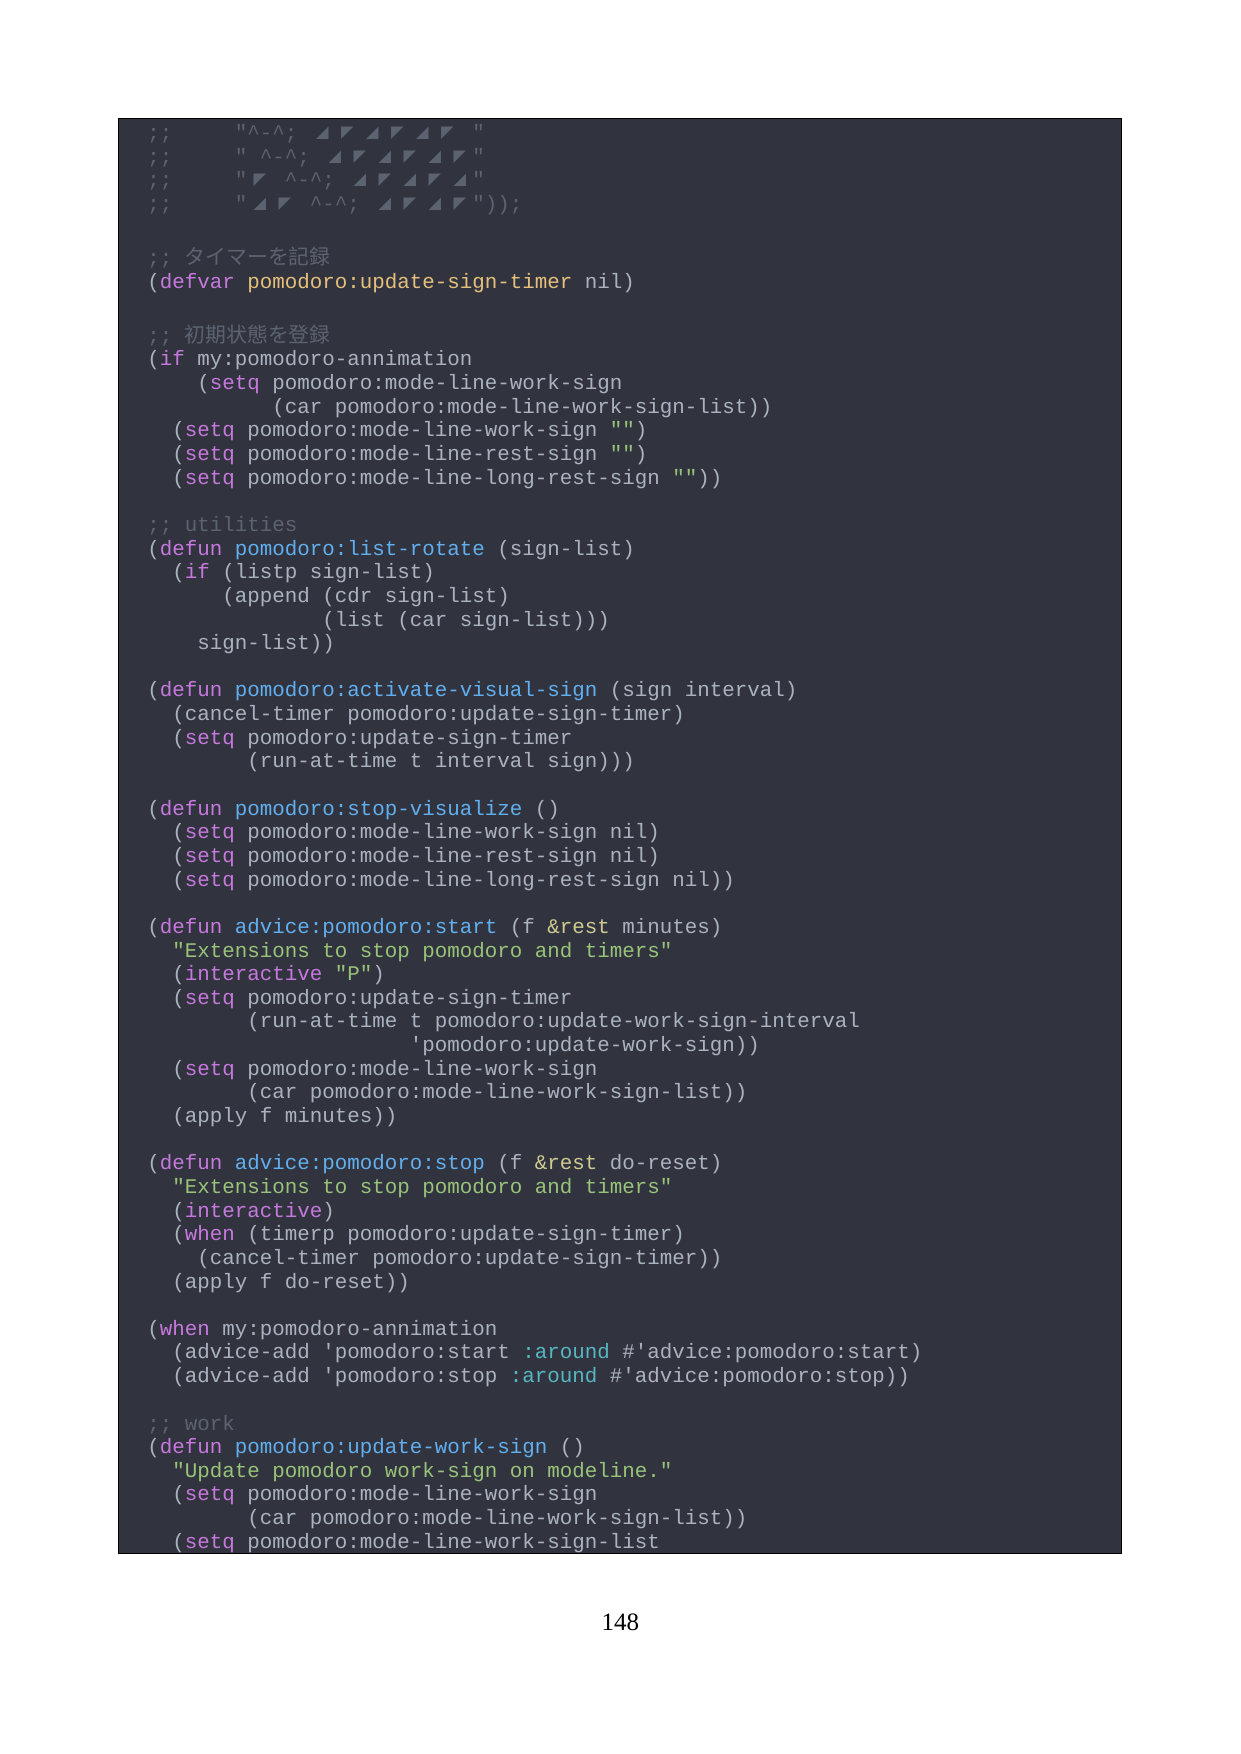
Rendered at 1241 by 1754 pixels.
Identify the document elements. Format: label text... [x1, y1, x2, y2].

text "Extensions to stop pomodoro and timers" [119, 936, 1121, 959]
text (setq pomodoro:mode-line-work-sign [119, 1054, 1121, 1077]
text (apply f do-reset)) [119, 1267, 1121, 1290]
text (defun pomodoro:stop-visualize () [119, 794, 1121, 817]
text ;; "◢◤ ^-^; ◢◤◢◤")); [119, 189, 1121, 213]
text (run-at-time t pomodoro:update-work-sign-interval [119, 1007, 1121, 1030]
text ;; "◤ ^-^; ◢◤◢◤◢" [119, 165, 1121, 189]
text ;; work [119, 1408, 1121, 1432]
text (defun advice:pomodoro:start (f &rest minutes) [119, 912, 1121, 936]
text (list (car sign-list))) [119, 604, 1121, 628]
text "Extensions to stop pomodoro and timers" [119, 1172, 1121, 1196]
text ;; 初期状態を登録 [119, 314, 1121, 344]
text ;; タイマーを記録 [119, 236, 1121, 267]
text (setq pomodoro:mode-line-work-sign nil) [119, 817, 1121, 841]
text (append (cdr sign-list) [119, 581, 1121, 604]
text (setq pomodoro:mode-line-rest-sign nil) [119, 841, 1121, 865]
text ;; "^-^; ◢◤◢◤◢◤ " [119, 119, 1121, 142]
text (setq pomodoro:mode-line-rest-sign "") [119, 439, 1121, 463]
text sign-list)) [119, 628, 1121, 652]
text ;; " ^-^; ◢◤◢◤◢◤" [119, 142, 1121, 165]
text (setq pomodoro:mode-line-long-rest-sign "")) [119, 463, 1121, 486]
text (if my:pomodoro-annimation [119, 344, 1121, 368]
text (apply f minutes)) [119, 1101, 1121, 1125]
text (interactive) [119, 1196, 1121, 1219]
text (advice-add 'pomodoro:start :around #'advice:pomodoro:start) [119, 1338, 1121, 1361]
text (if (listp sign-list) [119, 557, 1121, 581]
text (defvar pomodoro:update-sign-timer nil) [119, 267, 1121, 290]
text (setq pomodoro:mode-line-long-rest-sign nil)) [119, 865, 1121, 888]
text 'pomodoro:update-work-sign)) [119, 1030, 1121, 1054]
text (run-at-time t interval sign))) [119, 746, 1121, 770]
text (when my:pomodoro-annimation [119, 1314, 1121, 1338]
text (setq pomodoro:mode-line-work-sign [119, 368, 1121, 392]
text (setq pomodoro:mode-line-work-sign-list [119, 1527, 1121, 1553]
text (car pomodoro:mode-line-work-sign-list)) [119, 1503, 1121, 1527]
text (advice-add 'pomodoro:stop :around #'advice:pomodoro:stop)) [119, 1361, 1121, 1385]
text ;; utilities [119, 510, 1121, 534]
text (cancel-timer pomodoro:update-sign-timer)) [119, 1243, 1121, 1267]
text (car pomodoro:mode-line-work-sign-list)) [119, 392, 1121, 415]
text (interactive "P") [119, 959, 1121, 983]
text (setq pomodoro:mode-line-work-sign "") [119, 415, 1121, 439]
text (setq pomodoro:update-sign-timer [119, 723, 1121, 746]
text (defun pomodoro:activate-visual-sign (sign interval) [119, 676, 1121, 699]
text "Update pomodoro work-sign on modeline." [119, 1456, 1121, 1479]
text (when (timerp pomodoro:update-sign-timer) [119, 1219, 1121, 1243]
text (cancel-timer pomodoro:update-sign-timer) [119, 699, 1121, 723]
text (setq pomodoro:update-sign-timer [119, 983, 1121, 1007]
text (defun advice:pomodoro:stop (f &rest do-reset) [119, 1148, 1121, 1172]
text (setq pomodoro:mode-line-work-sign [119, 1479, 1121, 1503]
text (defun pomodoro:list-rotate (sign-list) [119, 534, 1121, 557]
text (defun pomodoro:update-work-sign () [119, 1432, 1121, 1456]
text (car pomodoro:mode-line-work-sign-list)) [119, 1077, 1121, 1101]
